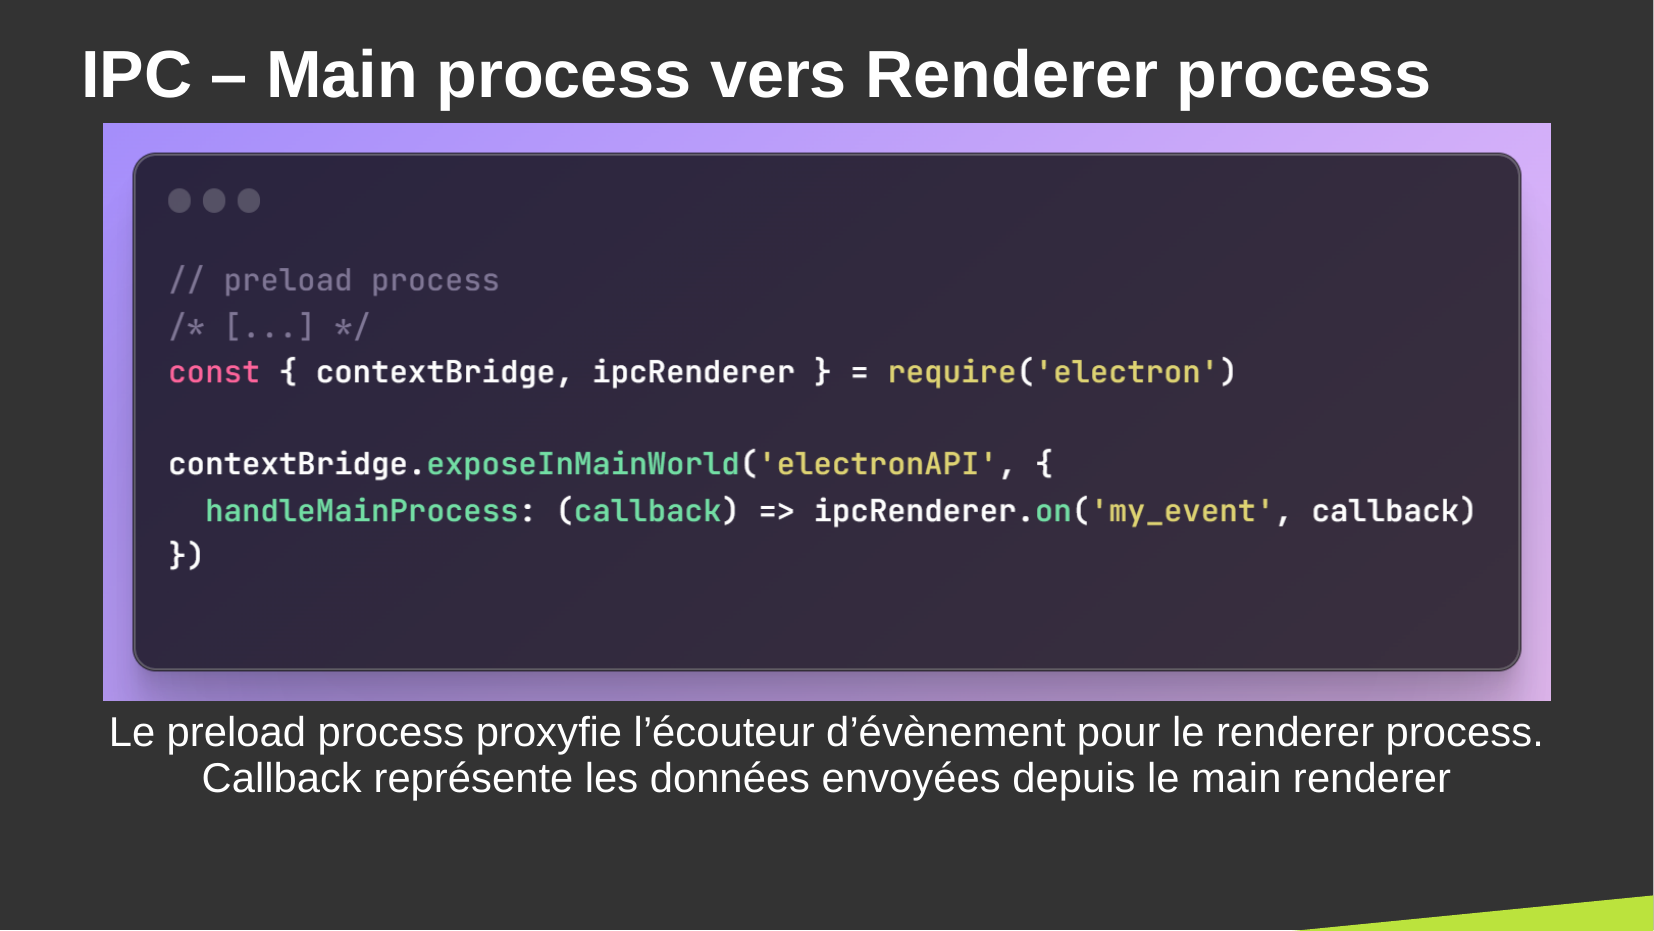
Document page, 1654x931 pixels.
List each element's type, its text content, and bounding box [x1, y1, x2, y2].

list Le preload process proxyfie l’écouteur d’évènement pour le renderer process. Callback représente les données envoyées depuis le main renderer [88, 708, 1565, 827]
picture [103, 123, 1551, 701]
title IPC – Main process vers Renderer process [81, 37, 1570, 112]
text_box [1292, 895, 1654, 931]
